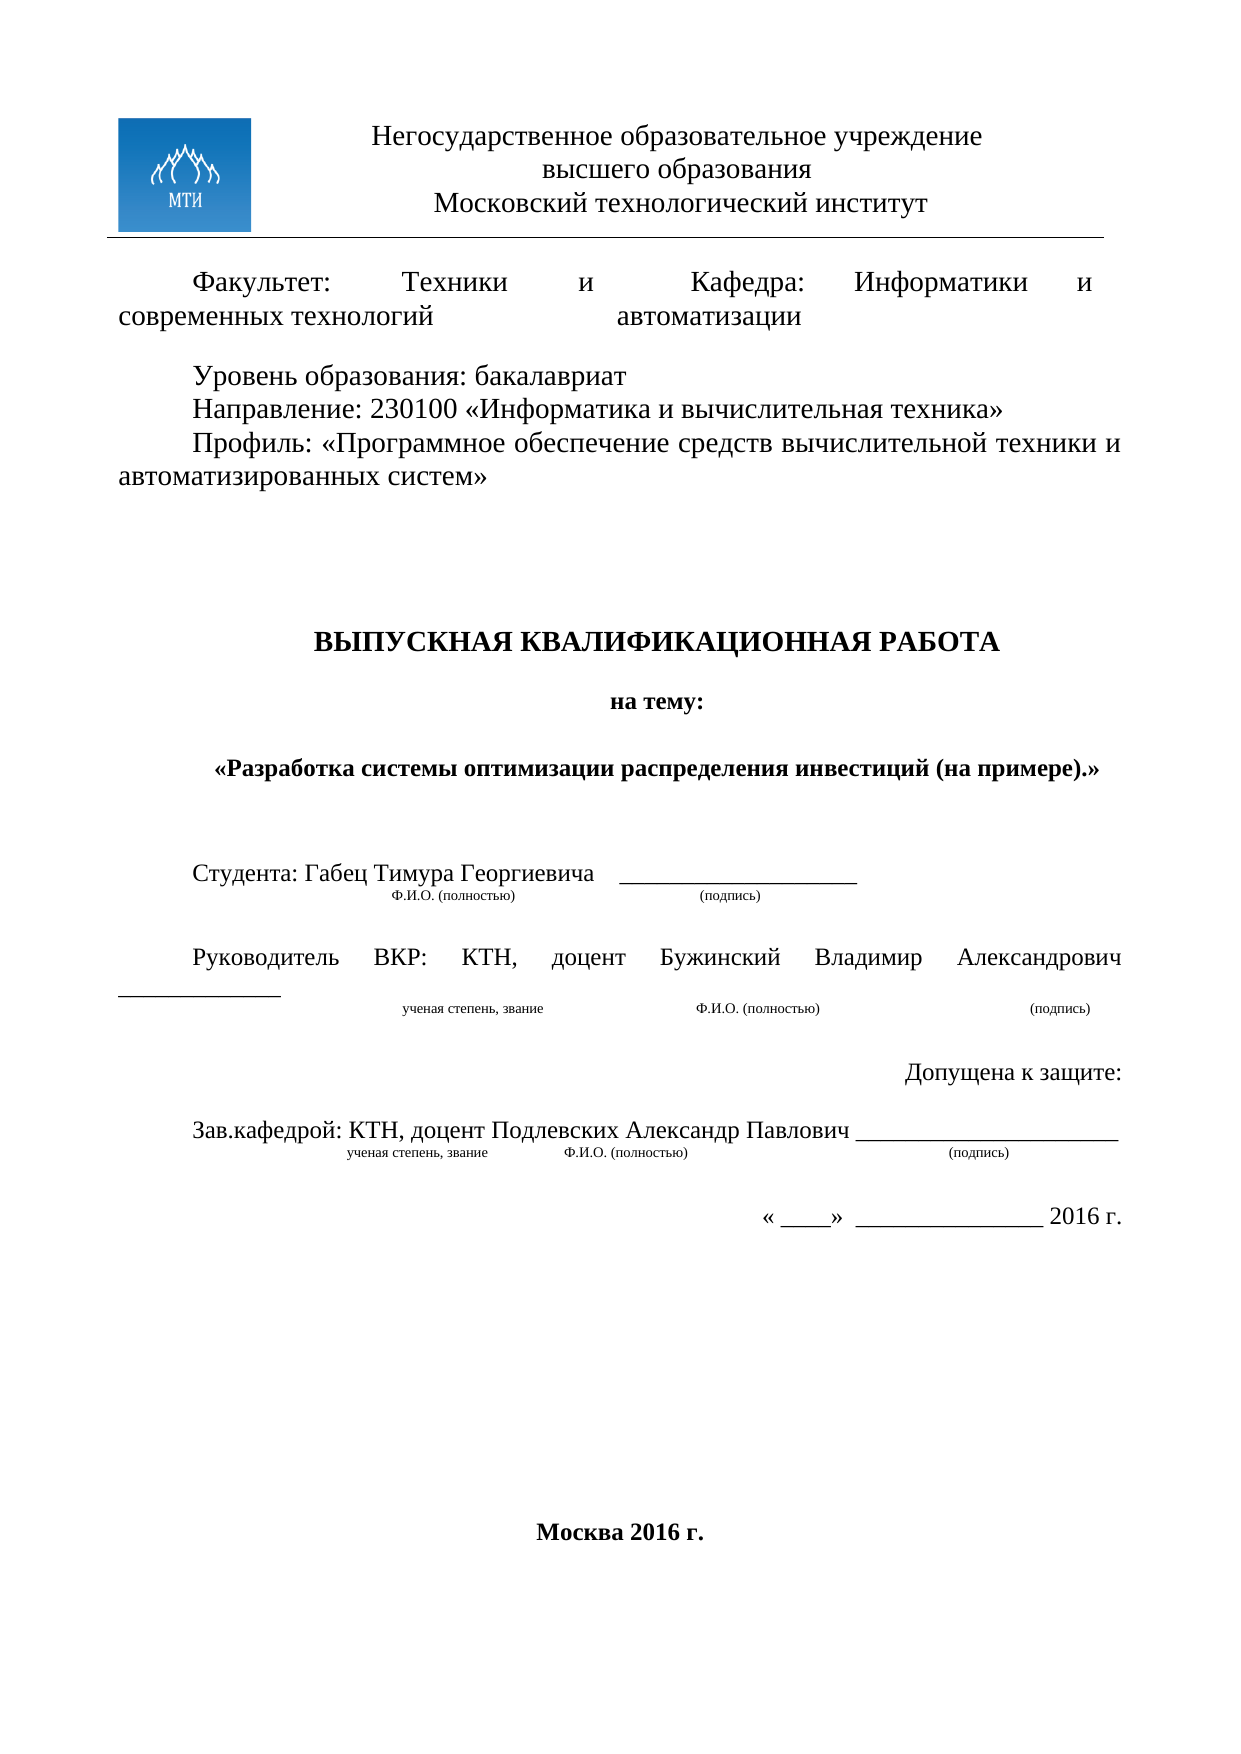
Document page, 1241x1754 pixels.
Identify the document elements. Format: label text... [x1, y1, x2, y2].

text « ____» _______________ 2016 г. [118, 1201, 1122, 1230]
text ученая степень, звание Ф.И.О. (полностью) (подпись) [118, 1000, 1122, 1028]
text Руководитель ВКР: КТН, доцент Бужинский Владимир Александрович _____________ [118, 942, 1122, 1000]
text Допущена к защите: [118, 1057, 1122, 1086]
text ученая степень, звание Ф.И.О. (полностью) (подпись) [266, 1143, 1122, 1172]
text ВЫПУСКНАЯ КВАЛИФИКАЦИОННАЯ РАБОТА [118, 624, 1122, 657]
text Профиль: «Программное обеспечение средств вычислительной техники и автоматизированных систем» [118, 425, 1122, 492]
text Студента: Габец Тимура Георгиевича ___________________ [118, 858, 1122, 887]
table_header [107, 118, 266, 237]
text Зав.кафедрой: КТН, доцент Подлевских Александр Павлович _____________________ [118, 1115, 1122, 1143]
text на тему: [118, 686, 1122, 715]
text Ф.И.О. (полностью) (подпись) [118, 887, 1122, 916]
text «Разработка системы оптимизации распределения инвестиций (на примере).» [118, 753, 1122, 782]
text Направление: 230100 «Информатика и вычислительная техника» [118, 391, 1122, 425]
text Уровень образования: бакалавриат [118, 358, 1122, 391]
table_header Факультет: Техники и современных технологий [107, 264, 605, 331]
picture [118, 118, 252, 232]
table_header Кафедра: Информатики и автоматизации [605, 264, 1104, 331]
table_header Негосударственное образовательное учреждение высшего образования Московский технологический институт [266, 118, 1104, 237]
text Москва 2016 г. [118, 1517, 1122, 1546]
